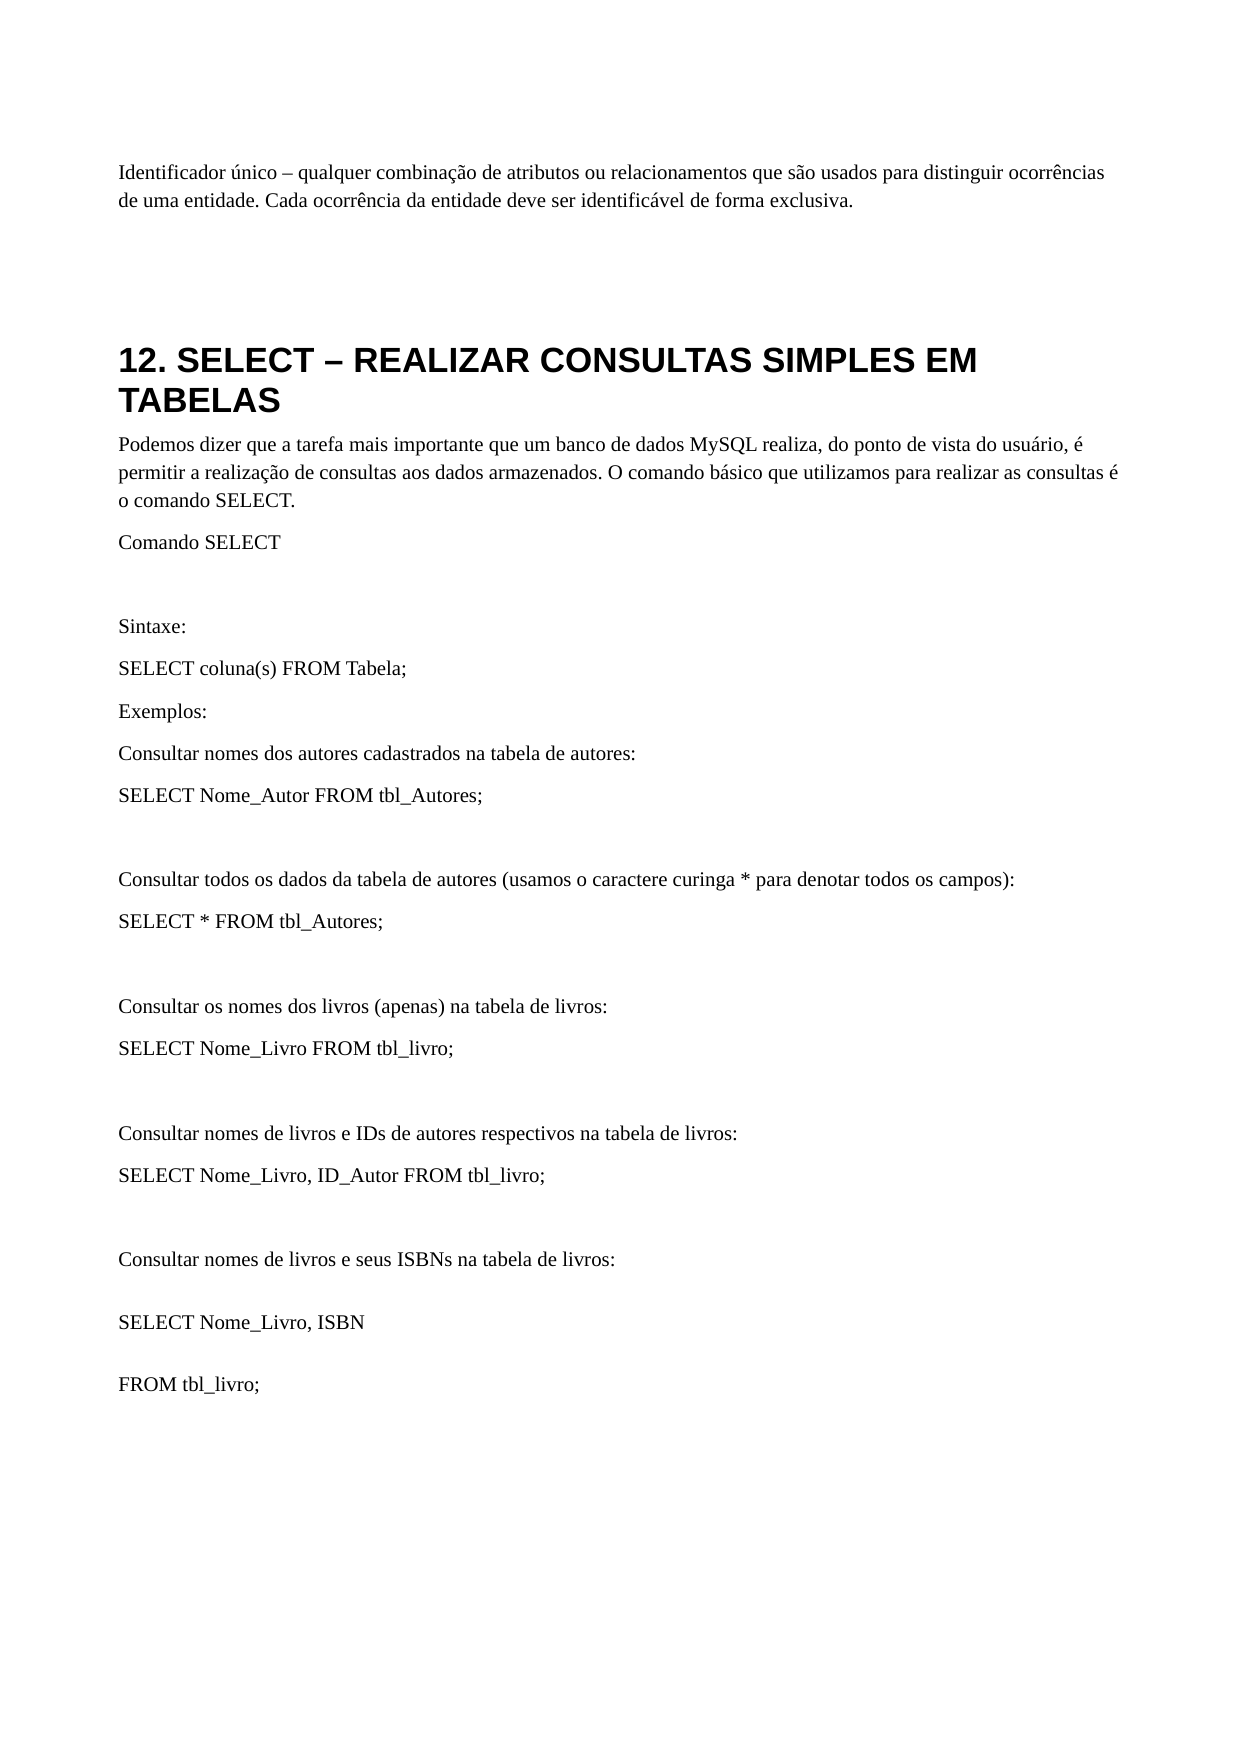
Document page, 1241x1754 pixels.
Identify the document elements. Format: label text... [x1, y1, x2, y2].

text SELECT Nome_Livro FROM tbl_livro; [118, 1036, 1122, 1060]
text Comando SELECT [118, 530, 1122, 554]
text SELECT Nome_Livro, ID_Autor FROM tbl_livro; [118, 1163, 1122, 1187]
text Podemos dizer que a tarefa mais importante que um banco de dados MySQL realiza, do ponto de vista do usuário, é permitir a realização de consultas aos dados armazenados. O comando básico que utilizamos para realizar as consultas é o comando SELECT. [118, 432, 1122, 512]
text Sintaxe: [118, 614, 1122, 638]
text Consultar os nomes dos livros (apenas) na tabela de livros: [118, 994, 1122, 1018]
text Exemplos: [118, 698, 1122, 723]
text Consultar nomes de livros e seus ISBNs na tabela de livros: [118, 1247, 1122, 1271]
text SELECT * FROM tbl_Autores; [118, 909, 1122, 933]
text Consultar nomes de livros e IDs de autores respectivos na tabela de livros: [118, 1120, 1122, 1144]
text SELECT Nome_Autor FROM tbl_Autores; [118, 783, 1122, 807]
text SELECT Nome_Livro, ISBN [118, 1310, 1122, 1334]
text Identificador único – qualquer combinação de atributos ou relacionamentos que são usados para distinguir ocorrências de uma entidade. Cada ocorrência da entidade deve ser identificável de forma exclusiva. [118, 160, 1122, 212]
text Consultar todos os dados da tabela de autores (usamos o caractere curinga * para denotar todos os campos): [118, 867, 1122, 891]
text Consultar nomes dos autores cadastrados na tabela de autores: [118, 741, 1122, 765]
text SELECT coluna(s) FROM Tabela; [118, 656, 1122, 680]
subtitle 12. SELECT – Realizar Consultas simples em Tabelas [118, 339, 1122, 420]
text FROM tbl_livro; [118, 1372, 1122, 1396]
